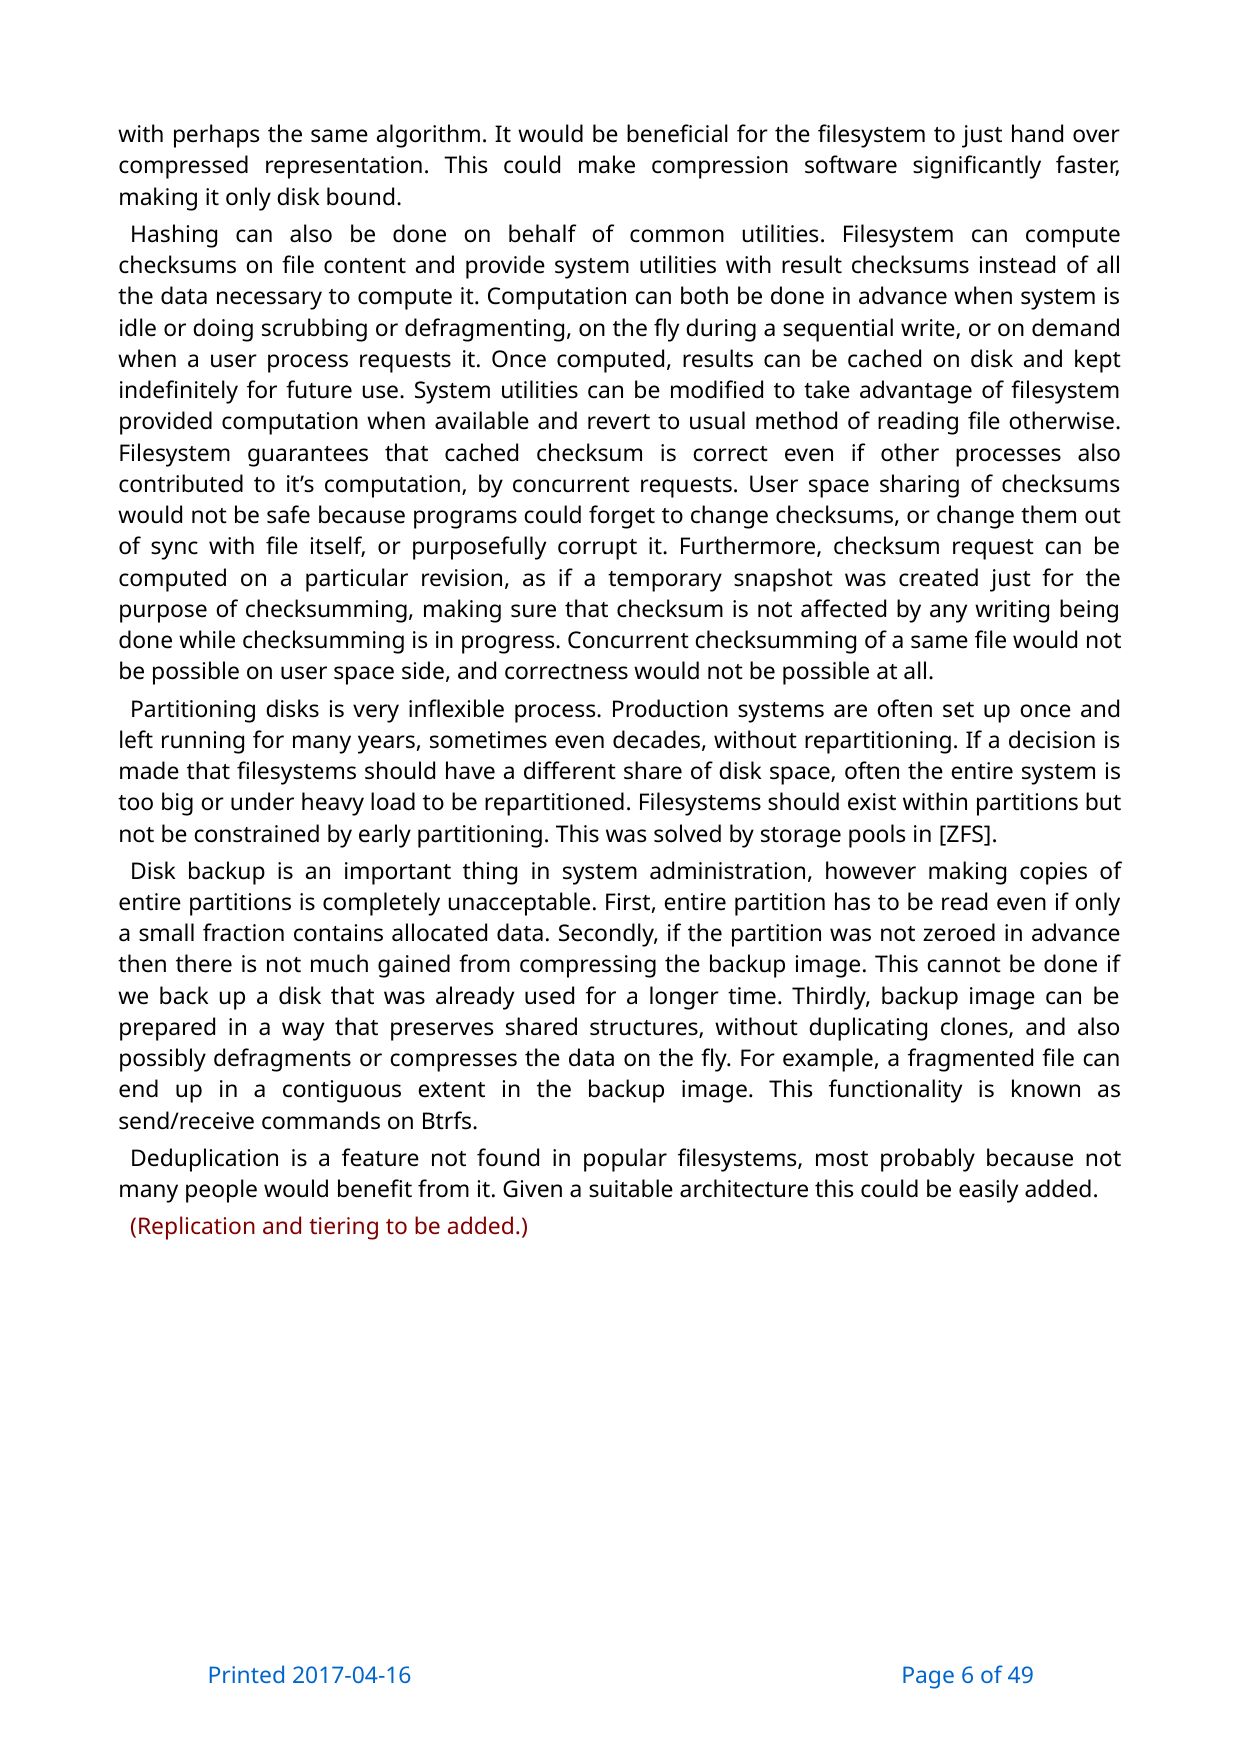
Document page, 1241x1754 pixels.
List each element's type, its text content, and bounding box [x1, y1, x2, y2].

text Disk backup is an important thing in system administration, however making copies of entire partitions is completely unacceptable. First, entire partition has to be read even if only a small fraction contains allocated data. Secondly, if the partition was not zeroed in advance then there is not much gained from compressing the backup image. This cannot be done if we back up a disk that was already used for a longer time. Thirdly, backup image can be prepared in a way that preserves shared structures, without duplicating clones, and also possibly defragments or compresses the data on the fly. For example, a fragmented file can end up in a contiguous extent in the backup image. This functionality is known as send/receive commands on Btrfs. [118, 855, 1122, 1136]
text with perhaps the same algorithm. It would be beneficial for the filesystem to just hand over compressed representation. This could make compression software significantly faster, making it only disk bound. [118, 118, 1122, 212]
text Hashing can also be done on behalf of common utilities. Filesystem can compute checksums on file content and provide system utilities with result checksums instead of all the data necessary to compute it. Computation can both be done in advance when system is idle or doing scrubbing or defragmenting, on the fly during a sequential write, or on demand when a user process requests it. Once computed, results can be cached on disk and kept indefinitely for future use. System utilities can be modified to take advantage of filesystem provided computation when available and revert to usual method of reading file otherwise. Filesystem guarantees that cached checksum is correct even if other processes also contributed to it’s computation, by concurrent requests. User space sharing of checksums would not be safe because programs could forget to change checksums, or change them out of sync with file itself, or purposefully corrupt it. Furthermore, checksum request can be computed on a particular revision, as if a temporary snapshot was created just for the purpose of checksumming, making sure that checksum is not affected by any writing being done while checksumming is in progress. Concurrent checksumming of a same file would not be possible on user space side, and correctness would not be possible at all. [118, 218, 1122, 687]
text Partitioning disks is very inflexible process. Production systems are often set up once and left running for many years, sometimes even decades, without repartitioning. If a decision is made that filesystems should have a different share of disk space, often the entire system is too big or under heavy load to be repartitioned. Filesystems should exist within partitions but not be constrained by early partitioning. This was solved by storage pools in [ZFS]. [118, 692, 1122, 849]
text Deduplication is a feature not found in popular filesystems, most probably because not many people would benefit from it. Given a suitable architecture this could be easily added. [118, 1142, 1122, 1204]
text (Replication and tiering to be added.) [118, 1210, 1122, 1242]
